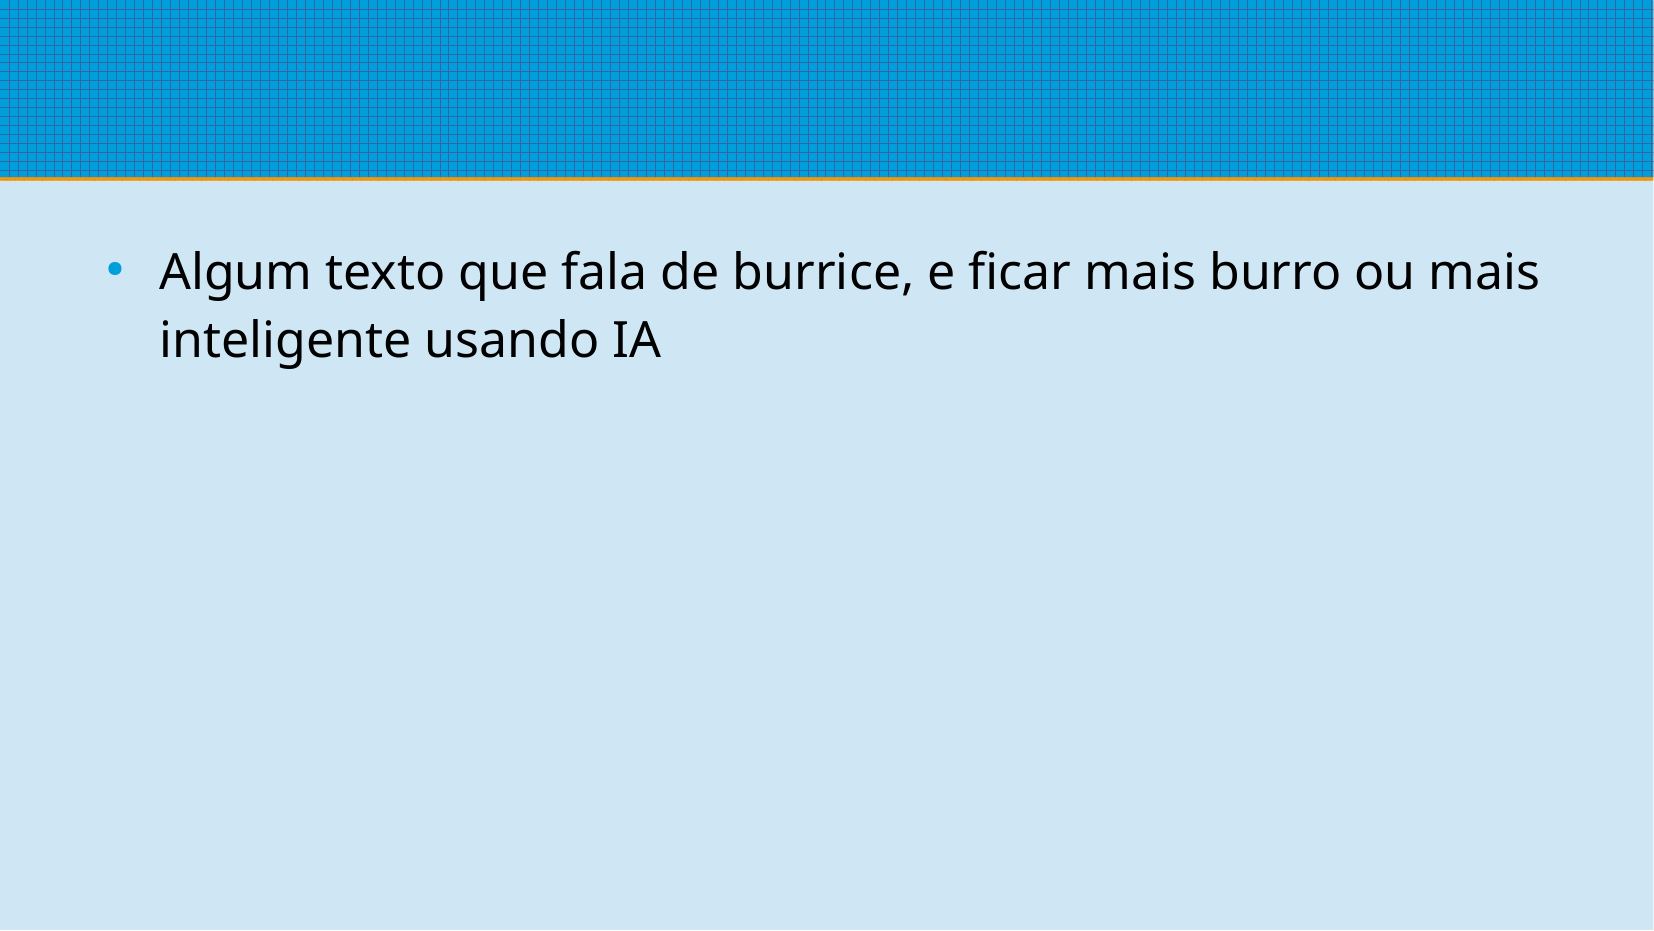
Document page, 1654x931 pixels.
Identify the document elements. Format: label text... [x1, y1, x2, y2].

list Algum texto que fala de burrice, e ficar mais burro ou mais inteligente usando IA [88, 236, 1565, 813]
